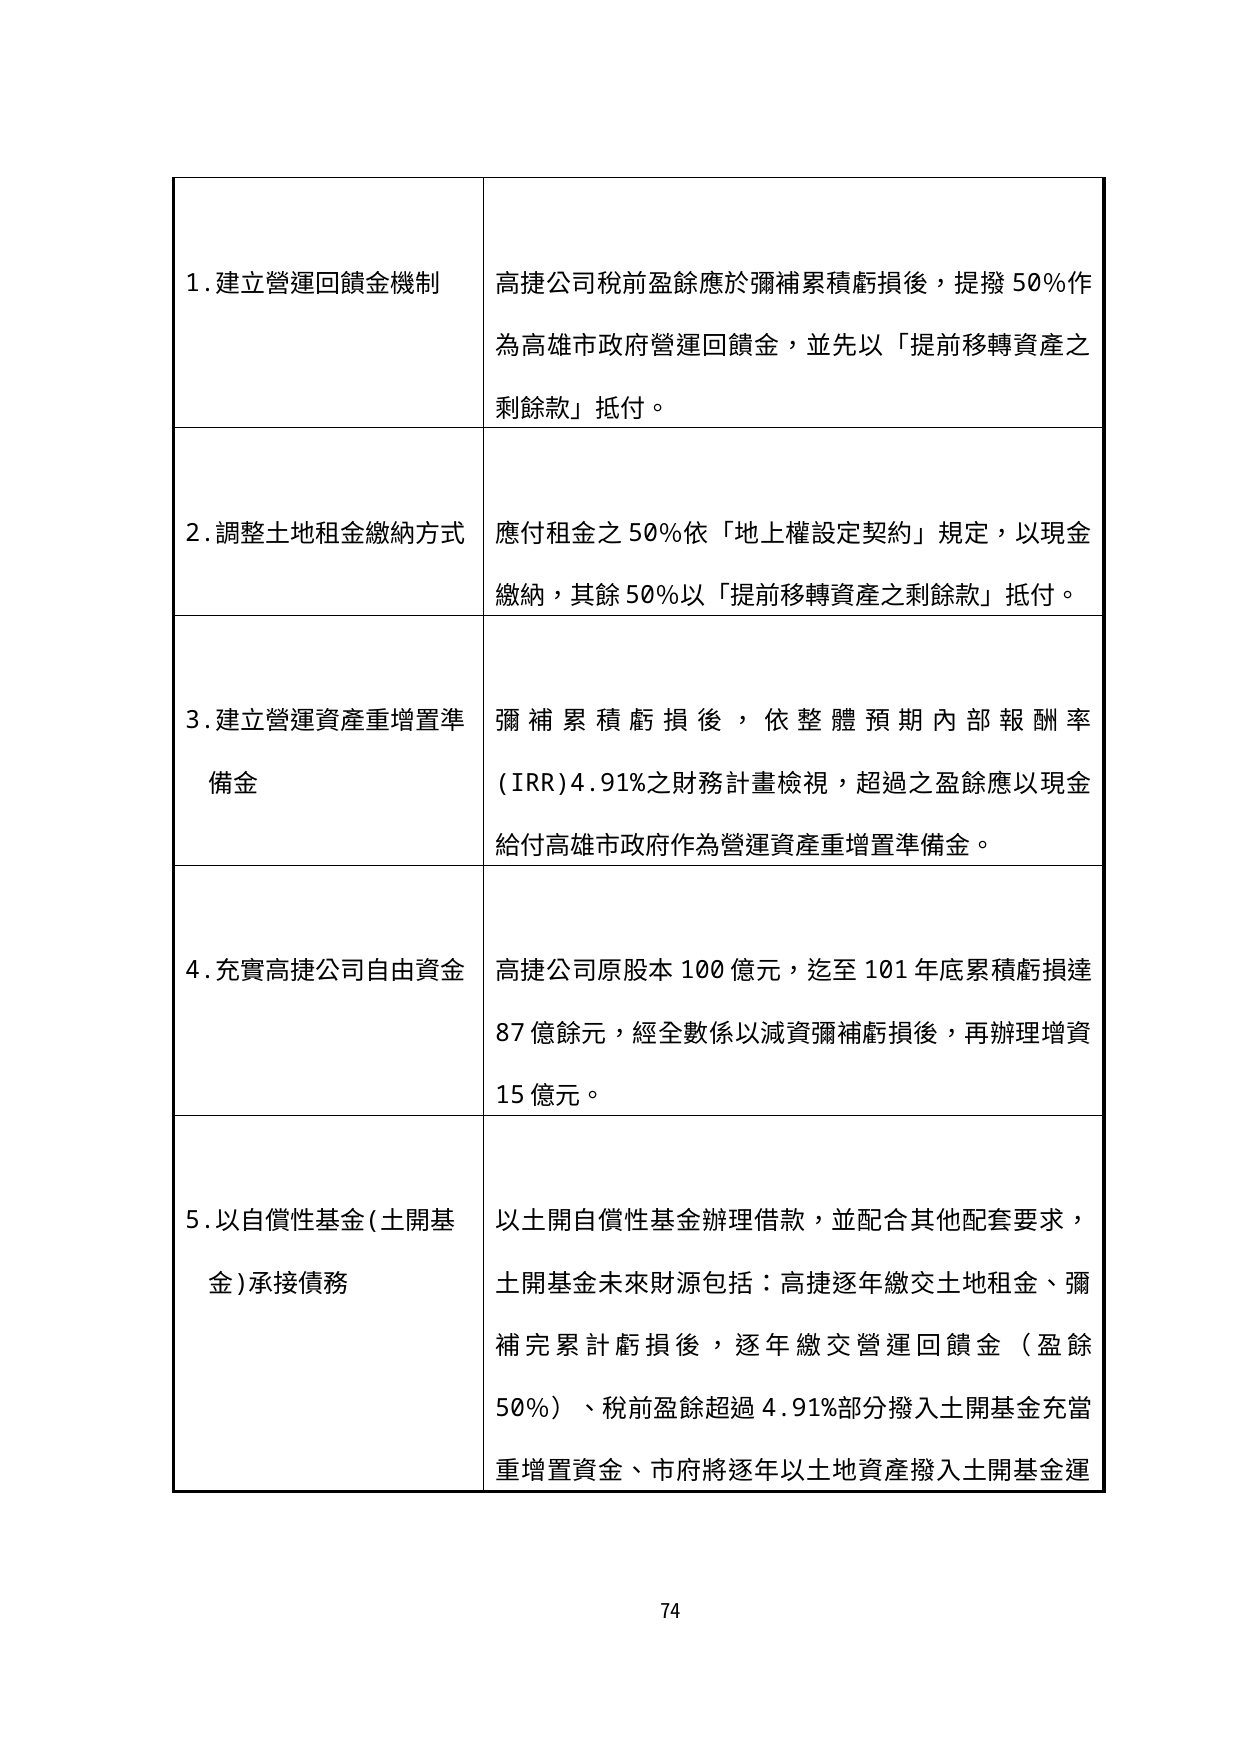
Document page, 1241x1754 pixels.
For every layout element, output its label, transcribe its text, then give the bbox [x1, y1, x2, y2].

table_cell 彌補累積虧損後，依整體預期內部報酬率(IRR)4.91%之財務計畫檢視，超過之盈餘應以現金給付高雄市政府作為營運資產重增置準備金。 [484, 616, 1102, 865]
table_cell 4.充實高捷公司自由資金 [175, 866, 483, 1115]
table_cell 3.建立營運資產重增置準備金 [175, 616, 483, 865]
table_cell 以土開自償性基金辦理借款，並配合其他配套要求，土開基金未來財源包括：高捷逐年繳交土地租金、彌補完累計虧損後，逐年繳交營運回饋金（盈餘50％）、稅前盈餘超過4.91%部分撥入土開基金充當重增置資金、市府將逐年以土地資產撥入土開基金運 [484, 1116, 1102, 1490]
table_cell 高捷公司原股本100億元，迄至101年底累積虧損達87億餘元，經全數係以減資彌補虧損後，再辦理增資15億元。 [484, 866, 1102, 1115]
table_cell 應付租金之50％依「地上權設定契約」規定，以現金繳納，其餘50％以「提前移轉資產之剩餘款」抵付。 [484, 428, 1102, 615]
table_cell 1.建立營運回饋金機制 [175, 178, 483, 427]
table_cell 2.調整土地租金繳納方式 [175, 428, 483, 615]
table_cell 5.以自償性基金(土開基金)承接債務 [175, 1116, 483, 1490]
table_cell 高捷公司稅前盈餘應於彌補累積虧損後，提撥50％作為高雄市政府營運回饋金，並先以「提前移轉資產之剩餘款」抵付。 [484, 178, 1102, 427]
